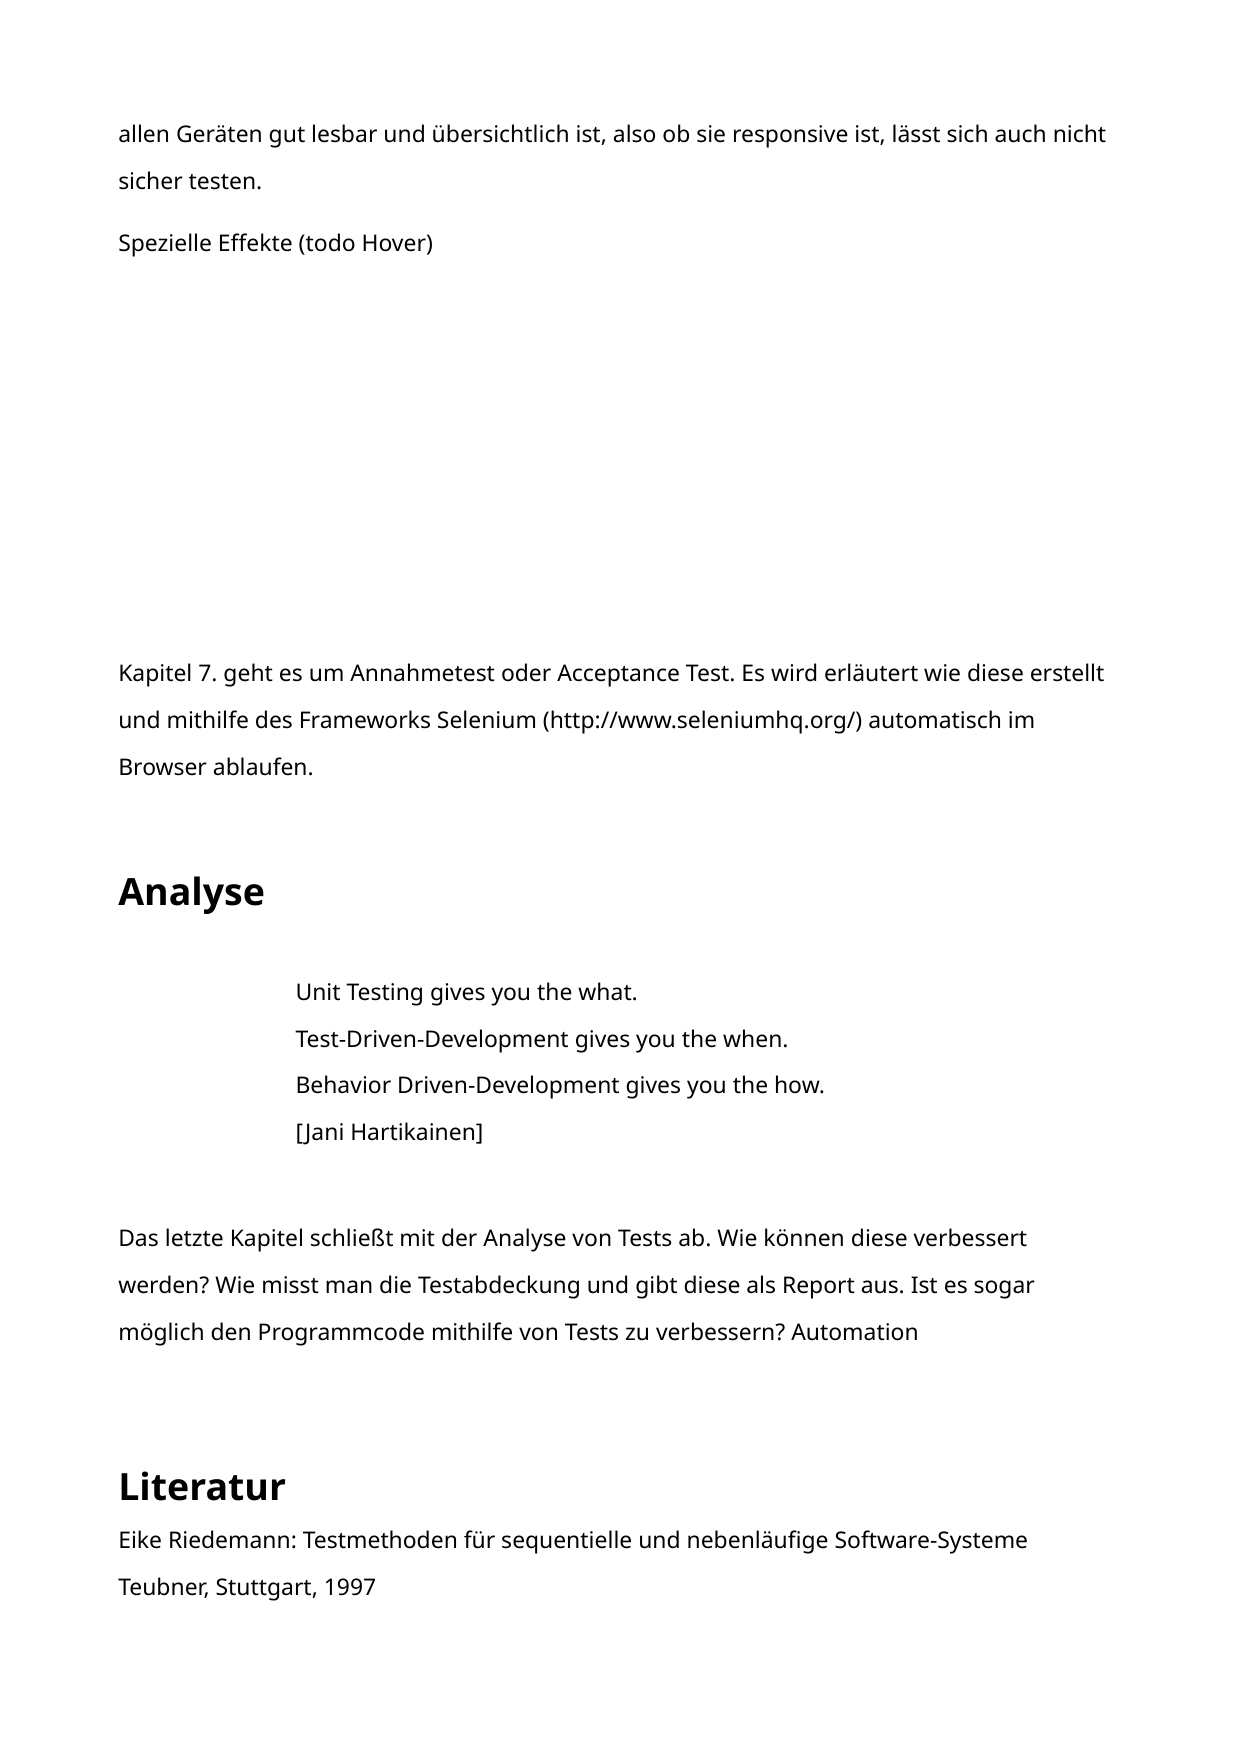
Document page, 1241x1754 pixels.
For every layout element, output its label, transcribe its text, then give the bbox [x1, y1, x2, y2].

text Spezielle Effekte (todo Hover) [118, 226, 1122, 258]
subtitle Analyse [118, 866, 1122, 917]
text Kapitel 7. geht es um Annahmetest oder Acceptance Test. Es wird erläutert wie diese erstellt und mithilfe des Frameworks Selenium (http://www.seleniumhq.org/) automatisch im Browser ablaufen. [118, 657, 1122, 782]
text Unit Testing gives you the what. Test-Driven-Development gives you the when. Behavior Driven-Development gives you the how. [Jani Hartikainen] [295, 976, 1122, 1148]
text Das letzte Kapitel schließt mit der Analyse von Tests ab. Wie können diese verbessert werden? Wie misst man die Testabdeckung und gibt diese als Report aus. Ist es sogar möglich den Programmcode mithilfe von Tests zu verbessern? Automation [118, 1222, 1122, 1347]
text Eike Riedemann: Testmethoden für sequentielle und nebenläufige Software-Systeme Teubner, Stuttgart, 1997 [118, 1523, 1122, 1602]
subtitle Literatur [118, 1460, 1122, 1511]
text allen Geräten gut lesbar und übersichtlich ist, also ob sie responsive ist, lässt sich auch nicht sicher testen. [118, 118, 1122, 196]
